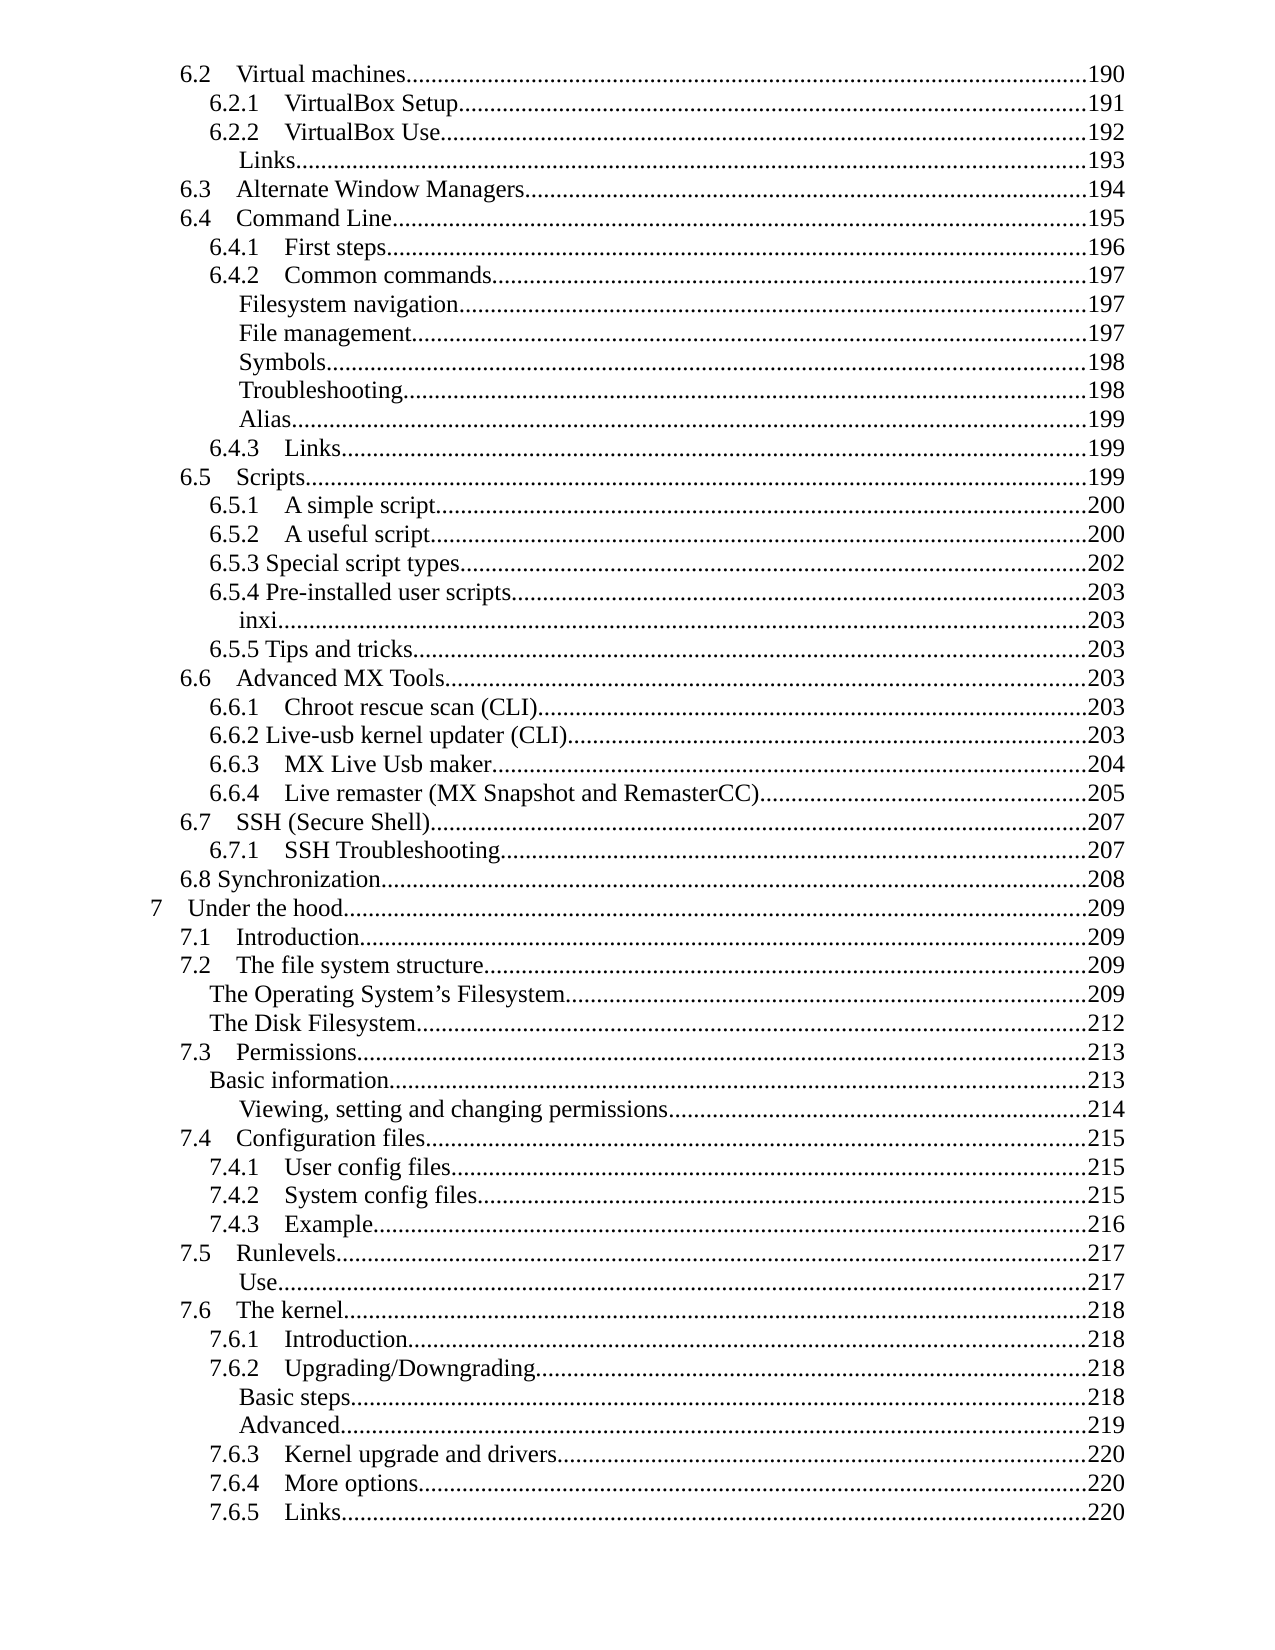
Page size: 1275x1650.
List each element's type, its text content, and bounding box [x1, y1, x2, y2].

text File management 197 [238, 318, 1125, 347]
text Symbols 198 [238, 347, 1125, 375]
text 7.6.4 More options 220 [209, 1468, 1125, 1497]
text 7.6.2 Upgrading/Downgrading 218 [209, 1353, 1125, 1382]
text Advanced 219 [238, 1410, 1125, 1439]
text 7.6.1 Introduction 218 [209, 1324, 1125, 1353]
text 6.4.3 Links 199 [209, 433, 1125, 462]
text 6.5.4 Pre-installed user scripts 203 [209, 577, 1125, 605]
text 6.5.3 Special script types 202 [209, 548, 1125, 577]
text The Operating System’s Filesystem 209 [209, 979, 1125, 1008]
text 6.7.1 SSH Troubleshooting 207 [209, 835, 1125, 864]
text 6.5.2 A useful script 200 [209, 519, 1125, 548]
text 7.4.2 System config files 215 [209, 1180, 1125, 1209]
text 6.4.1 First steps 196 [209, 232, 1125, 260]
text inxi 203 [238, 605, 1125, 634]
text Troubleshooting 198 [238, 375, 1125, 404]
text 6.2.2 VirtualBox Use 192 [209, 117, 1125, 145]
text 6.5.5 Tips and tricks 203 [209, 634, 1125, 663]
text 6.6.1 Chroot rescue scan (CLI) 203 [209, 692, 1125, 720]
text 6.6.3 MX Live Usb maker 204 [209, 749, 1125, 778]
text Viewing, setting and changing permissions 214 [238, 1094, 1125, 1123]
text Links 193 [238, 145, 1125, 174]
text Basic information 213 [209, 1065, 1125, 1094]
text The Disk Filesystem 212 [209, 1008, 1125, 1037]
text Filesystem navigation 197 [238, 289, 1125, 318]
text 7.4.3 Example 216 [209, 1209, 1125, 1238]
text Alias 199 [238, 404, 1125, 433]
text 6.4.2 Common commands 197 [209, 260, 1125, 289]
text Use 217 [238, 1267, 1125, 1295]
text 6.2.1 VirtualBox Setup 191 [209, 88, 1125, 117]
text 6.6.4 Live remaster (MX Snapshot and RemasterCC) 205 [209, 778, 1125, 807]
text Basic steps 218 [238, 1382, 1125, 1410]
text 7.6.3 Kernel upgrade and drivers 220 [209, 1439, 1125, 1468]
text 7.4.1 User config files 215 [209, 1152, 1125, 1180]
text 7.6.5 Links 220 [209, 1497, 1125, 1525]
text 6.5.1 A simple script 200 [209, 490, 1125, 519]
text 6.6.2 Live-usb kernel updater (CLI) 203 [209, 720, 1125, 749]
